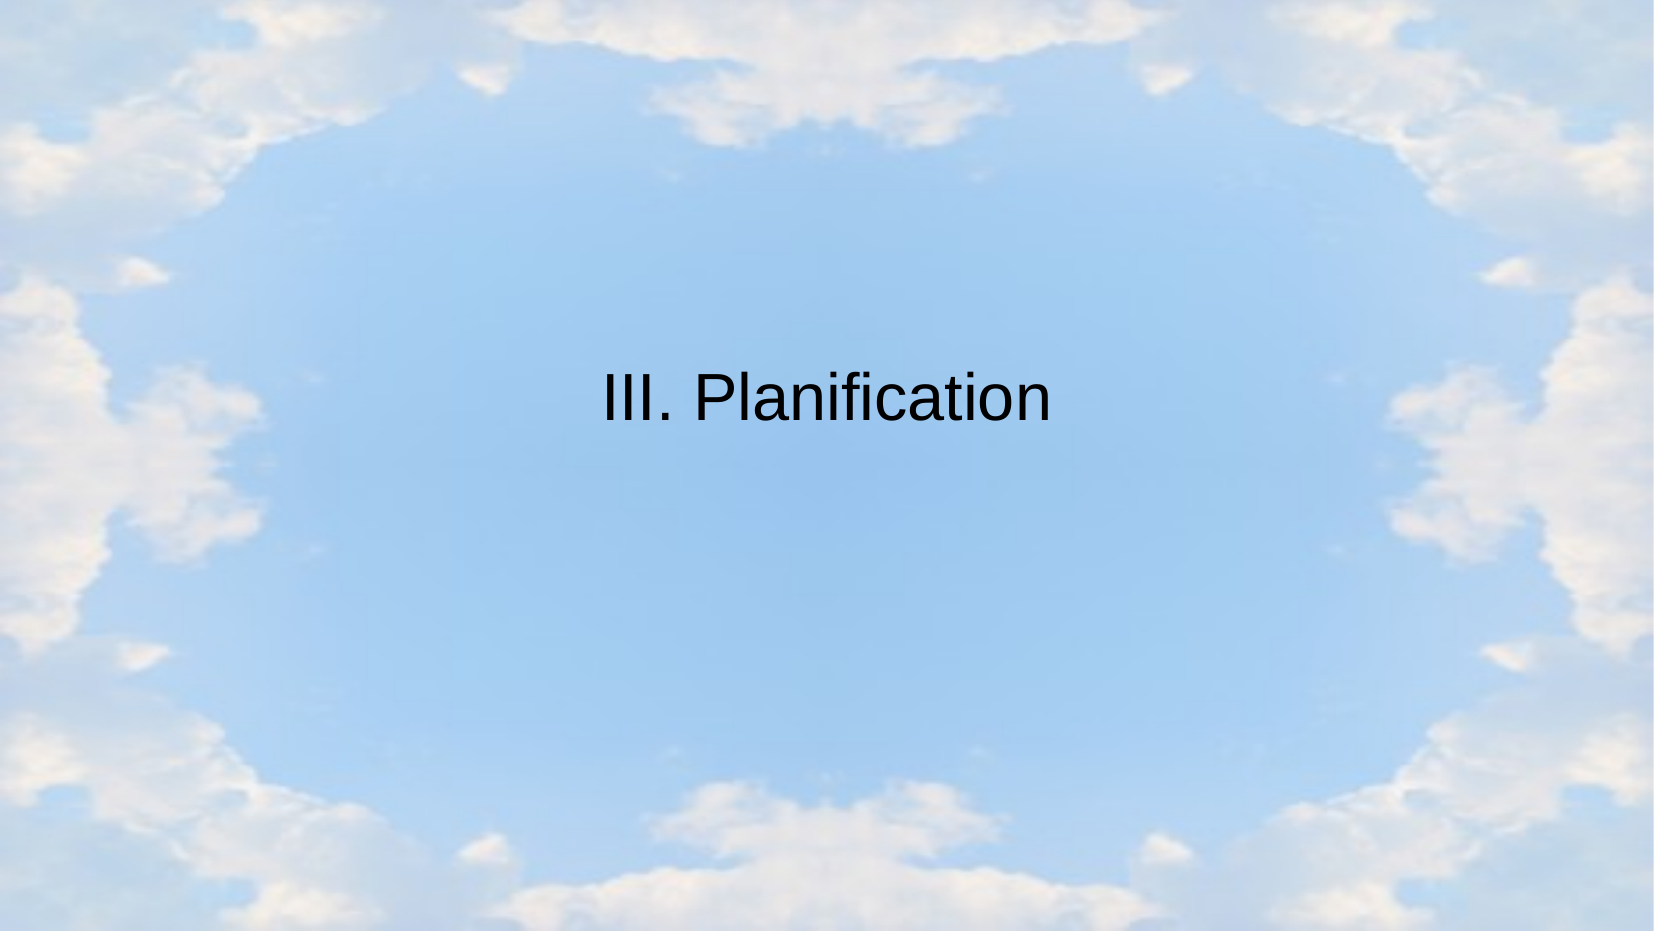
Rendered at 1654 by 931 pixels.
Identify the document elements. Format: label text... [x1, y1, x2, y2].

picture [0, 0, 1654, 931]
subtitle III. Planification [82, 37, 1571, 757]
